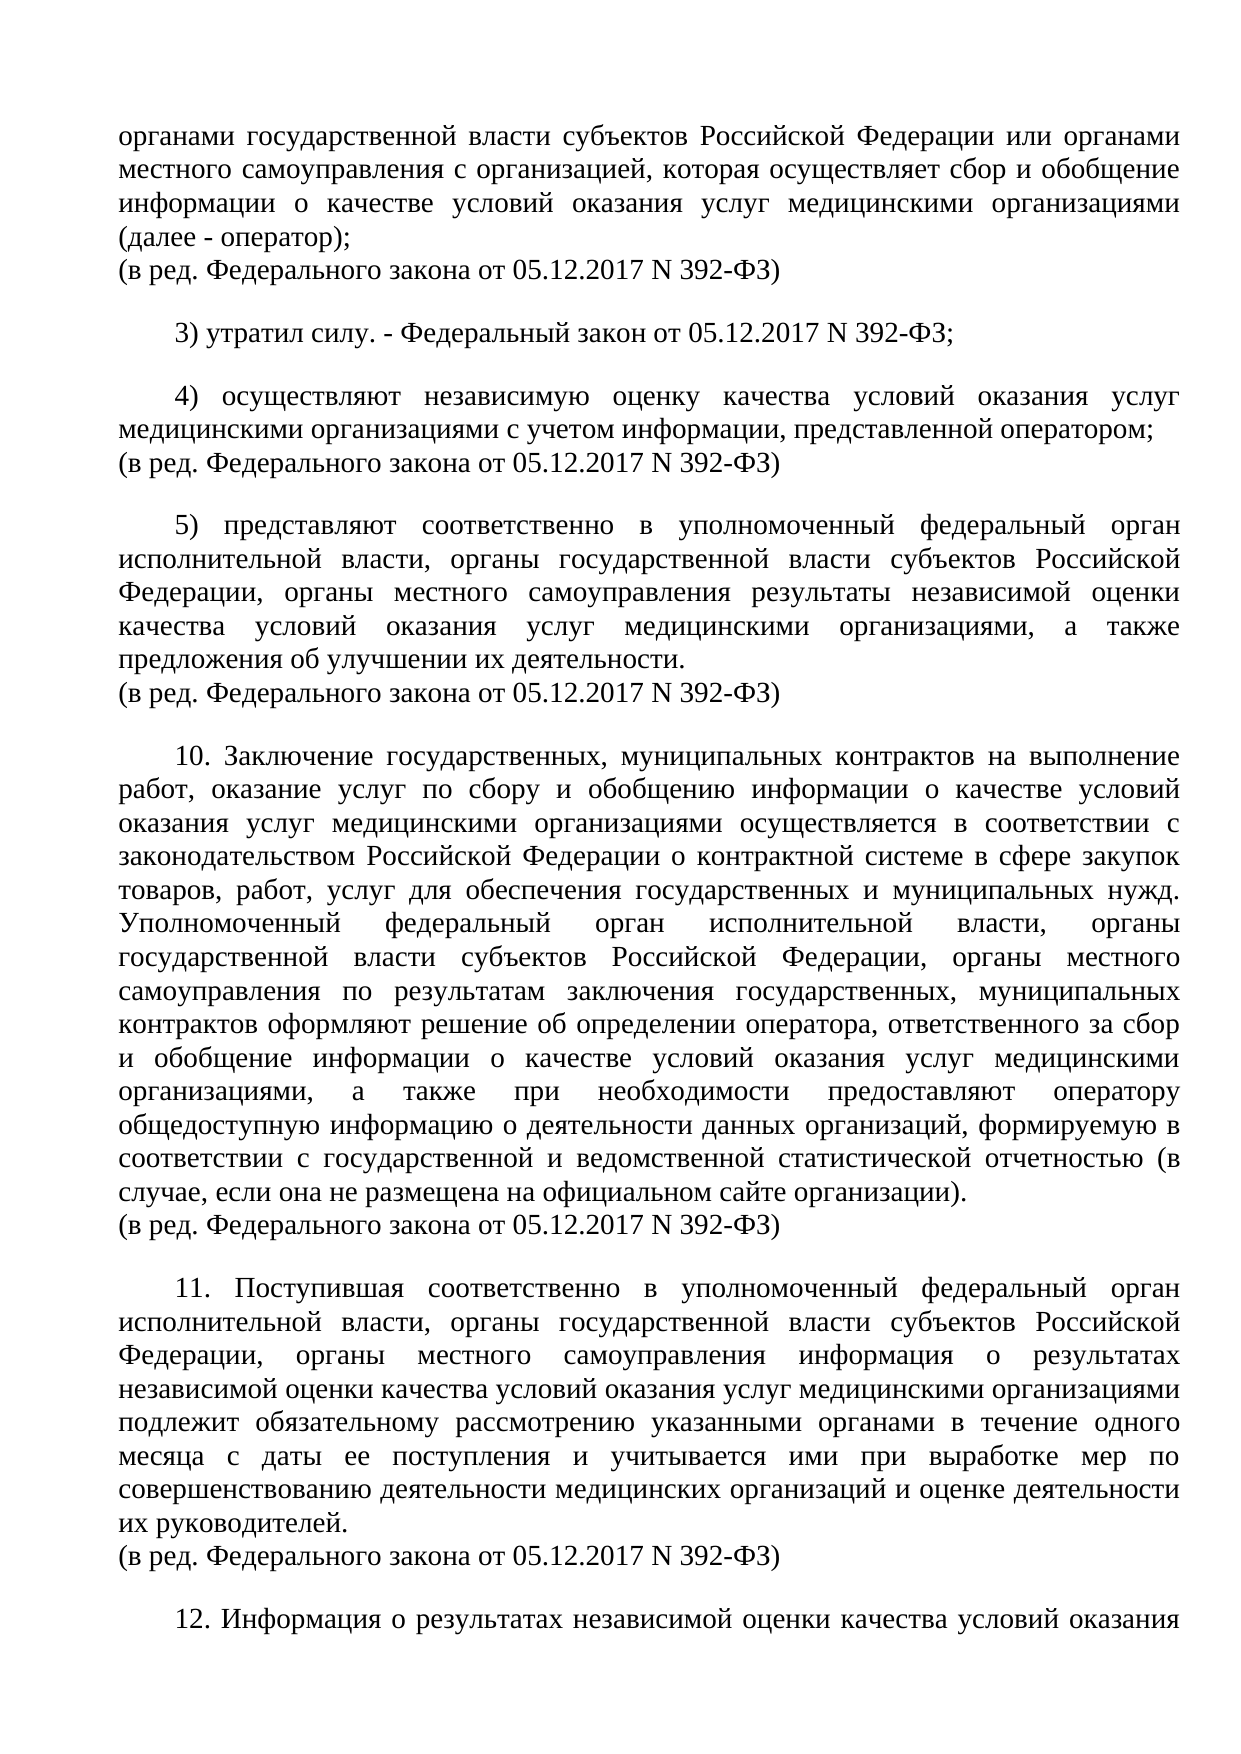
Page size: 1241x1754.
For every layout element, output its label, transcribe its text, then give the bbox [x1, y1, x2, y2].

text (в ред. Федерального закона от 05.12.2017 N 392-ФЗ) [118, 1538, 1181, 1572]
text (в ред. Федерального закона от 05.12.2017 N 392-ФЗ) [118, 675, 1181, 709]
text (в ред. Федерального закона от 05.12.2017 N 392-ФЗ) [118, 445, 1181, 478]
text 12. Информация о результатах независимой оценки качества условий оказания [118, 1601, 1181, 1635]
text 3) утратил силу. - Федеральный закон от 05.12.2017 N 392-ФЗ; [118, 315, 1181, 348]
text 11. Поступившая соответственно в уполномоченный федеральный орган исполнительной власти, органы государственной власти субъектов Российской Федерации, органы местного самоуправления информация о результатах независимой оценки качества условий оказания услуг медицинскими организациями подлежит обязательному рассмотрению указанными органами в течение одного месяца с даты ее поступления и учитывается ими при выработке мер по совершенствованию деятельности медицинских организаций и оценке деятельности их руководителей. [118, 1270, 1181, 1538]
text 4) осуществляют независимую оценку качества условий оказания услуг медицинскими организациями с учетом информации, представленной оператором; [118, 378, 1181, 445]
text органами государственной власти субъектов Российской Федерации или органами местного самоуправления с организацией, которая осуществляет сбор и обобщение информации о качестве условий оказания услуг медицинскими организациями (далее - оператор); [118, 118, 1181, 252]
text 5) представляют соответственно в уполномоченный федеральный орган исполнительной власти, органы государственной власти субъектов Российской Федерации, органы местного самоуправления результаты независимой оценки качества условий оказания услуг медицинскими организациями, а также предложения об улучшении их деятельности. [118, 507, 1181, 675]
text (в ред. Федерального закона от 05.12.2017 N 392-ФЗ) [118, 252, 1181, 286]
text (в ред. Федерального закона от 05.12.2017 N 392-ФЗ) [118, 1207, 1181, 1241]
text 10. Заключение государственных, муниципальных контрактов на выполнение работ, оказание услуг по сбору и обобщению информации о качестве условий оказания услуг медицинскими организациями осуществляется в соответствии с законодательством Российской Федерации о контрактной системе в сфере закупок товаров, работ, услуг для обеспечения государственных и муниципальных нужд. Уполномоченный федеральный орган исполнительной власти, органы государственной власти субъектов Российской Федерации, органы местного самоуправления по результатам заключения государственных, муниципальных контрактов оформляют решение об определении оператора, ответственного за сбор и обобщение информации о качестве условий оказания услуг медицинскими организациями, а также при необходимости предоставляют оператору общедоступную информацию о деятельности данных организаций, формируемую в соответствии с государственной и ведомственной статистической отчетностью (в случае, если она не размещена на официальном сайте организации). [118, 738, 1181, 1207]
